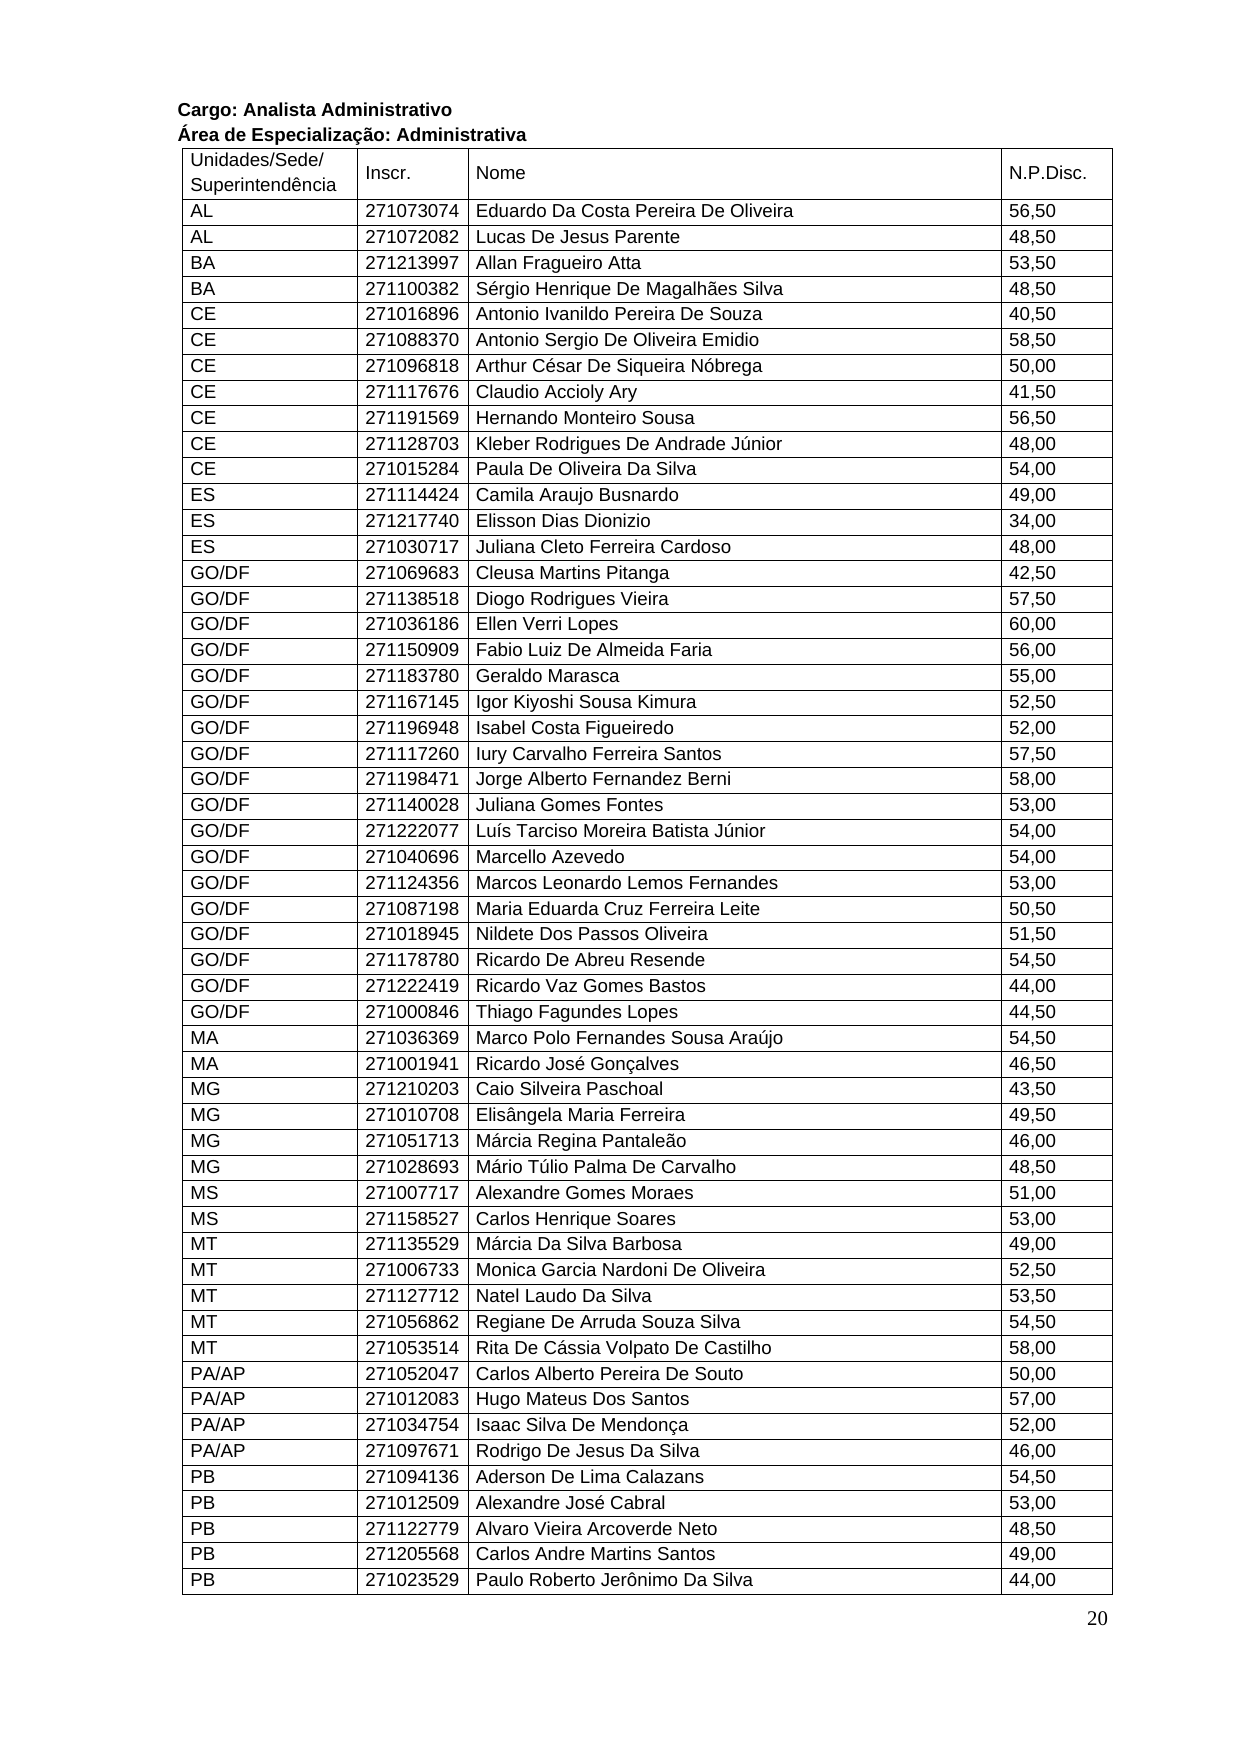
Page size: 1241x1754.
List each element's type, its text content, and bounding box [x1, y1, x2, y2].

table_cell MA [183, 1026, 357, 1051]
table_cell Diogo Rodrigues Vieira [469, 587, 1001, 612]
text Área de Especialização: Administrativa [177, 123, 1107, 145]
table_cell 50,50 [1002, 897, 1112, 922]
table_cell Ricardo Vaz Gomes Bastos [469, 975, 1001, 999]
table_cell Alvaro Vieira Arcoverde Neto [469, 1517, 1001, 1542]
table_cell 271051713 [358, 1130, 468, 1154]
table_cell 271213997 [358, 251, 468, 276]
table_cell 50,00 [1002, 1362, 1112, 1387]
table_header Inscr. [358, 149, 468, 199]
table_cell 271117676 [358, 381, 468, 405]
table_cell 271040696 [358, 846, 468, 870]
table_cell MG [183, 1130, 357, 1154]
table_cell 271028693 [358, 1156, 468, 1180]
table_cell 271016896 [358, 303, 468, 328]
table_cell Carlos Henrique Soares [469, 1207, 1001, 1232]
table_cell Alexandre José Cabral [469, 1491, 1001, 1516]
table_cell 53,00 [1002, 871, 1112, 896]
table_cell Aderson De Lima Calazans [469, 1466, 1001, 1490]
table_cell GO/DF [183, 1001, 357, 1025]
table_cell CE [183, 303, 357, 328]
table_cell PB [183, 1569, 357, 1594]
table_cell 56,00 [1002, 639, 1112, 664]
table_cell CE [183, 432, 357, 457]
table_cell MG [183, 1078, 357, 1103]
table_cell 48,00 [1002, 432, 1112, 457]
table_cell Claudio Accioly Ary [469, 381, 1001, 405]
table_cell 271036186 [358, 613, 468, 638]
table_cell Alexandre Gomes Moraes [469, 1181, 1001, 1206]
table_cell 54,00 [1002, 458, 1112, 483]
table_cell 53,00 [1002, 1207, 1112, 1232]
table_cell CE [183, 381, 357, 405]
table_cell 271222419 [358, 975, 468, 999]
table_cell PA/AP [183, 1388, 357, 1413]
table_cell 271138518 [358, 587, 468, 612]
table_cell 48,50 [1002, 226, 1112, 250]
table_cell Sérgio Henrique De Magalhães Silva [469, 277, 1001, 302]
table_cell 55,00 [1002, 665, 1112, 689]
table_cell Nildete Dos Passos Oliveira [469, 923, 1001, 948]
table_cell 271178780 [358, 949, 468, 974]
table_cell Arthur César De Siqueira Nóbrega [469, 355, 1001, 379]
table_cell 54,50 [1002, 1026, 1112, 1051]
table_cell Rodrigo De Jesus Da Silva [469, 1440, 1001, 1464]
table_cell Fabio Luiz De Almeida Faria [469, 639, 1001, 664]
table_cell CE [183, 329, 357, 354]
table_cell Hugo Mateus Dos Santos [469, 1388, 1001, 1413]
table_cell MG [183, 1156, 357, 1180]
table_cell 271094136 [358, 1466, 468, 1490]
table_cell 48,50 [1002, 1517, 1112, 1542]
table_cell 271023529 [358, 1569, 468, 1594]
table_cell GO/DF [183, 639, 357, 664]
table_cell 48,00 [1002, 536, 1112, 560]
table_cell 271087198 [358, 897, 468, 922]
table_cell Kleber Rodrigues De Andrade Júnior [469, 432, 1001, 457]
table_cell 56,50 [1002, 406, 1112, 431]
table_cell 54,50 [1002, 1466, 1112, 1490]
table_cell PA/AP [183, 1440, 357, 1464]
table_cell 52,50 [1002, 1259, 1112, 1284]
table_cell 271128703 [358, 432, 468, 457]
table_cell 271006733 [358, 1259, 468, 1284]
table_cell Natel Laudo Da Silva [469, 1285, 1001, 1309]
table_cell Isabel Costa Figueiredo [469, 716, 1001, 741]
table_cell 56,50 [1002, 200, 1112, 224]
table_cell Juliana Gomes Fontes [469, 794, 1001, 819]
table_cell 58,50 [1002, 329, 1112, 354]
table_cell 48,50 [1002, 277, 1112, 302]
table_cell MA [183, 1052, 357, 1077]
table_cell 271183780 [358, 665, 468, 689]
table_cell 271097671 [358, 1440, 468, 1464]
table_cell 42,50 [1002, 561, 1112, 586]
table_cell MS [183, 1181, 357, 1206]
table_cell 60,00 [1002, 613, 1112, 638]
table_cell 54,00 [1002, 820, 1112, 844]
table_cell Juliana Cleto Ferreira Cardoso [469, 536, 1001, 560]
table_cell Marcello Azevedo [469, 846, 1001, 870]
table_cell 271140028 [358, 794, 468, 819]
table_cell 53,50 [1002, 1285, 1112, 1309]
table_cell 271114424 [358, 484, 468, 509]
table_cell GO/DF [183, 923, 357, 948]
table_cell 51,50 [1002, 923, 1112, 948]
table_cell Luís Tarciso Moreira Batista Júnior [469, 820, 1001, 844]
table_cell Elisson Dias Dionizio [469, 510, 1001, 534]
table_cell Caio Silveira Paschoal [469, 1078, 1001, 1103]
table_cell 271056862 [358, 1311, 468, 1335]
table_cell 271015284 [358, 458, 468, 483]
table_cell Thiago Fagundes Lopes [469, 1001, 1001, 1025]
table_cell 271124356 [358, 871, 468, 896]
table_cell BA [183, 277, 357, 302]
table_cell 271001941 [358, 1052, 468, 1077]
table_cell 58,00 [1002, 768, 1112, 793]
table_cell 44,50 [1002, 1001, 1112, 1025]
table_cell 57,50 [1002, 587, 1112, 612]
table_cell CE [183, 458, 357, 483]
table_cell GO/DF [183, 613, 357, 638]
table_cell GO/DF [183, 587, 357, 612]
table_cell Márcia Da Silva Barbosa [469, 1233, 1001, 1258]
table_cell 271210203 [358, 1078, 468, 1103]
table_cell PB [183, 1543, 357, 1568]
table_cell 53,00 [1002, 1491, 1112, 1516]
table_cell 271000846 [358, 1001, 468, 1025]
table_cell Igor Kiyoshi Sousa Kimura [469, 691, 1001, 715]
table_cell 271205568 [358, 1543, 468, 1568]
table_cell 271117260 [358, 742, 468, 767]
table_cell 271135529 [358, 1233, 468, 1258]
table_cell 271007717 [358, 1181, 468, 1206]
table_cell 271030717 [358, 536, 468, 560]
table_cell 57,50 [1002, 742, 1112, 767]
table_cell 271191569 [358, 406, 468, 431]
table_cell 46,00 [1002, 1130, 1112, 1154]
table_cell Mário Túlio Palma De Carvalho [469, 1156, 1001, 1180]
table_cell GO/DF [183, 691, 357, 715]
table_cell 271150909 [358, 639, 468, 664]
table_cell 271217740 [358, 510, 468, 534]
table_cell 271127712 [358, 1285, 468, 1309]
table_cell 271100382 [358, 277, 468, 302]
table_cell Hernando Monteiro Sousa [469, 406, 1001, 431]
table_cell 34,00 [1002, 510, 1112, 534]
table_cell Marcos Leonardo Lemos Fernandes [469, 871, 1001, 896]
table_cell 48,50 [1002, 1156, 1112, 1180]
table_cell Isaac Silva De Mendonça [469, 1414, 1001, 1439]
table_cell MT [183, 1259, 357, 1284]
table_cell GO/DF [183, 742, 357, 767]
table_cell 271036369 [358, 1026, 468, 1051]
text Cargo: Analista Administrativo [177, 98, 1107, 120]
table_cell 271196948 [358, 716, 468, 741]
table_cell PB [183, 1466, 357, 1490]
table_cell 271018945 [358, 923, 468, 948]
table_cell Cleusa Martins Pitanga [469, 561, 1001, 586]
table_cell Lucas De Jesus Parente [469, 226, 1001, 250]
table_cell Ricardo José Gonçalves [469, 1052, 1001, 1077]
table_cell GO/DF [183, 846, 357, 870]
table_cell Ricardo De Abreu Resende [469, 949, 1001, 974]
table_cell 40,50 [1002, 303, 1112, 328]
table_cell ES [183, 484, 357, 509]
table_cell 271053514 [358, 1336, 468, 1361]
table_cell MT [183, 1311, 357, 1335]
table_cell Márcia Regina Pantaleão [469, 1130, 1001, 1154]
table_cell MT [183, 1233, 357, 1258]
table_cell 51,00 [1002, 1181, 1112, 1206]
table_cell Geraldo Marasca [469, 665, 1001, 689]
table_cell GO/DF [183, 949, 357, 974]
table_cell 271072082 [358, 226, 468, 250]
table_cell 53,50 [1002, 251, 1112, 276]
table_cell MT [183, 1336, 357, 1361]
table_cell 271122779 [358, 1517, 468, 1542]
table_cell 46,00 [1002, 1440, 1112, 1464]
table_cell 44,00 [1002, 975, 1112, 999]
table_cell Allan Fragueiro Atta [469, 251, 1001, 276]
table_cell GO/DF [183, 820, 357, 844]
table_cell BA [183, 251, 357, 276]
table_cell 54,50 [1002, 1311, 1112, 1335]
table_cell Rita De Cássia Volpato De Castilho [469, 1336, 1001, 1361]
table_cell Eduardo Da Costa Pereira De Oliveira [469, 200, 1001, 224]
table_cell 271073074 [358, 200, 468, 224]
table_cell GO/DF [183, 665, 357, 689]
table_cell 271069683 [358, 561, 468, 586]
table_cell PB [183, 1491, 357, 1516]
table_cell 271198471 [358, 768, 468, 793]
table_cell 271034754 [358, 1414, 468, 1439]
table_cell 49,50 [1002, 1104, 1112, 1129]
table_cell GO/DF [183, 716, 357, 741]
table_cell 271158527 [358, 1207, 468, 1232]
table_cell Camila Araujo Busnardo [469, 484, 1001, 509]
table_cell 57,00 [1002, 1388, 1112, 1413]
table_cell ES [183, 510, 357, 534]
table_cell 49,00 [1002, 1543, 1112, 1568]
table_cell MT [183, 1285, 357, 1309]
table_cell Carlos Alberto Pereira De Souto [469, 1362, 1001, 1387]
table_cell GO/DF [183, 768, 357, 793]
table_cell 52,50 [1002, 691, 1112, 715]
table_cell 52,00 [1002, 1414, 1112, 1439]
table_cell 271010708 [358, 1104, 468, 1129]
table_cell 271088370 [358, 329, 468, 354]
table_cell MG [183, 1104, 357, 1129]
table_cell GO/DF [183, 897, 357, 922]
table_cell Jorge Alberto Fernandez Berni [469, 768, 1001, 793]
table_cell AL [183, 200, 357, 224]
table_cell Antonio Sergio De Oliveira Emidio [469, 329, 1001, 354]
table_cell 271012509 [358, 1491, 468, 1516]
table_cell 49,00 [1002, 484, 1112, 509]
table_cell Paulo Roberto Jerônimo Da Silva [469, 1569, 1001, 1594]
table_cell 58,00 [1002, 1336, 1112, 1361]
table_cell 54,50 [1002, 949, 1112, 974]
table_cell Carlos Andre Martins Santos [469, 1543, 1001, 1568]
table_cell GO/DF [183, 561, 357, 586]
table_cell Regiane De Arruda Souza Silva [469, 1311, 1001, 1335]
table_cell 271052047 [358, 1362, 468, 1387]
table_cell GO/DF [183, 794, 357, 819]
table_cell PB [183, 1517, 357, 1542]
table_header N.P.Disc. [1002, 149, 1112, 199]
table_cell ES [183, 536, 357, 560]
table_cell Iury Carvalho Ferreira Santos [469, 742, 1001, 767]
table_cell 43,50 [1002, 1078, 1112, 1103]
table_cell 46,50 [1002, 1052, 1112, 1077]
table_header Nome [469, 149, 1001, 199]
table_cell Elisângela Maria Ferreira [469, 1104, 1001, 1129]
table_cell 50,00 [1002, 355, 1112, 379]
table_cell PA/AP [183, 1362, 357, 1387]
table_cell 271222077 [358, 820, 468, 844]
table_cell 49,00 [1002, 1233, 1112, 1258]
table_cell 271167145 [358, 691, 468, 715]
table_cell 271012083 [358, 1388, 468, 1413]
table_cell AL [183, 226, 357, 250]
table_cell MS [183, 1207, 357, 1232]
table_cell Ellen Verri Lopes [469, 613, 1001, 638]
table_cell PA/AP [183, 1414, 357, 1439]
table_cell 41,50 [1002, 381, 1112, 405]
table_cell GO/DF [183, 975, 357, 999]
table_cell 44,00 [1002, 1569, 1112, 1594]
table_cell 54,00 [1002, 846, 1112, 870]
table_cell Antonio Ivanildo Pereira De Souza [469, 303, 1001, 328]
table_cell 271096818 [358, 355, 468, 379]
table_cell CE [183, 406, 357, 431]
table_cell 53,00 [1002, 794, 1112, 819]
table_header Unidades/Sede/ Superintendência [183, 149, 357, 199]
table_cell 52,00 [1002, 716, 1112, 741]
table_cell Monica Garcia Nardoni De Oliveira [469, 1259, 1001, 1284]
table_cell Paula De Oliveira Da Silva [469, 458, 1001, 483]
table_cell GO/DF [183, 871, 357, 896]
table_cell Maria Eduarda Cruz Ferreira Leite [469, 897, 1001, 922]
table_cell CE [183, 355, 357, 379]
table_cell Marco Polo Fernandes Sousa Araújo [469, 1026, 1001, 1051]
